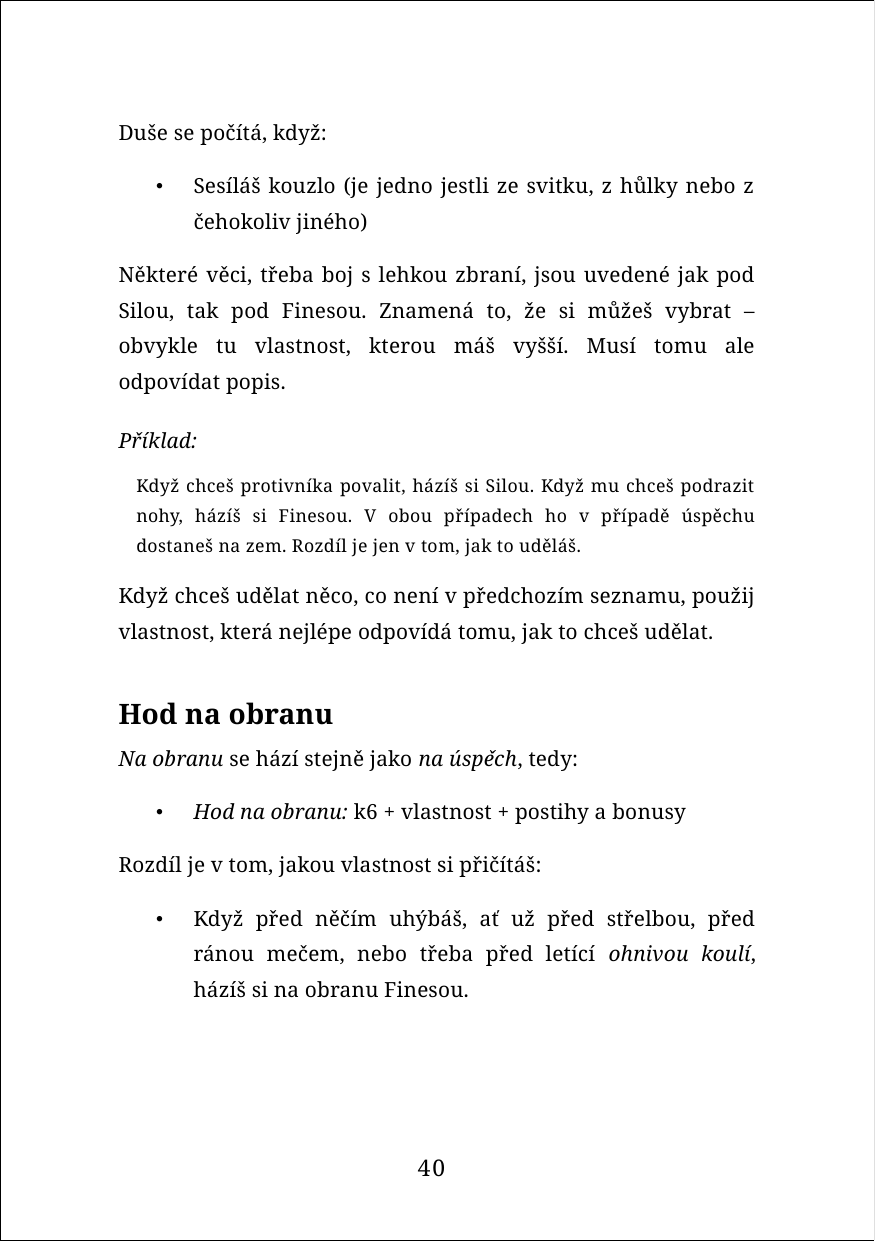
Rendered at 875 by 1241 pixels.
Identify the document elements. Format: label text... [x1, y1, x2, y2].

list Hod na obranu: k6 + vlastnost + postihy a bonusy [156, 797, 756, 826]
text Rozdíl je v tom, jakou vlastnost si přičítáš: [118, 851, 756, 879]
text Na obranu se hází stejně jako na úspěch, tedy: [118, 744, 756, 772]
text Když chceš protivníka povalit, házíš si Silou. Když mu chceš podrazit nohy, házíš si Finesou. V obou případech ho v případě úspěchu dostaneš na zem. Rozdíl je jen v tom, jak to uděláš. [136, 473, 756, 558]
subtitle Hod na obranu [118, 694, 756, 732]
list Když před něčím uhýbáš, ať už před střelbou, před ránou mečem, nebo třeba před letící ohnivou koulí, házíš si na obranu Finesou. [156, 904, 756, 1003]
text Příklad: [118, 426, 756, 454]
text Když chceš udělat něco, co není v předchozím seznamu, použij vlastnost, která nejlépe odpovídá tomu, jak to chceš udělat. [118, 582, 756, 646]
text Duše se počítá, když: [118, 118, 756, 147]
text Některé věci, třeba boj s lehkou zbraní, jsou uvedené jak pod Silou, tak pod Finesou. Znamená to, že si můžeš vybrat – obvykle tu vlastnost, kterou máš vyšší. Musí tomu ale odpovídat popis. [118, 260, 756, 395]
list Sesíláš kouzlo (je jedno jestli ze svitku, z hůlky nebo z čehokoliv jiného) [156, 171, 756, 235]
